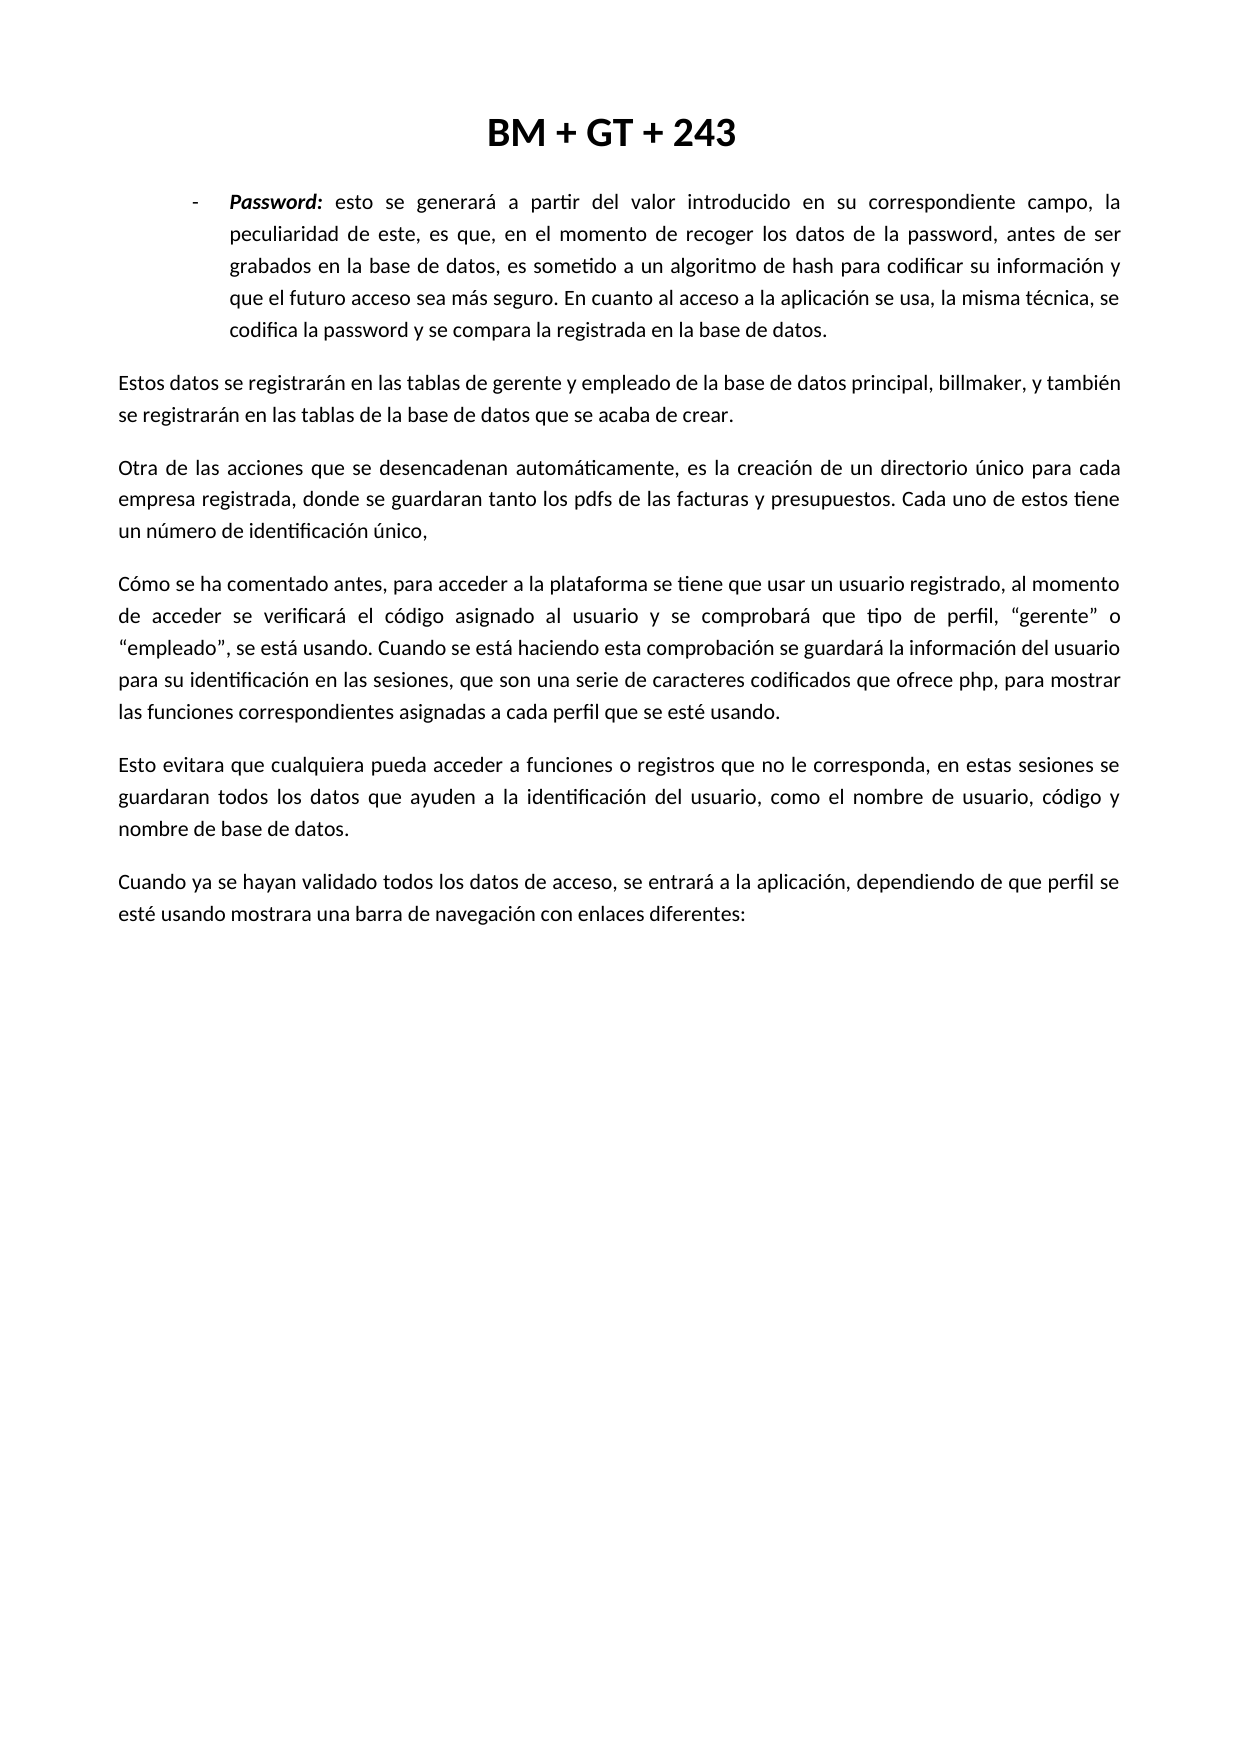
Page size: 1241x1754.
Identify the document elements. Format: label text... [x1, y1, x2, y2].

text Cómo se ha comentado antes, para acceder a la plataforma se tiene que usar un usuario registrado, al momento de acceder se verificará el código asignado al usuario y se comprobará que tipo de perfil, “gerente” o “empleado”, se está usando. Cuando se está haciendo esta comprobación se guardará la información del usuario para su identificación en las sesiones, que son una serie de caracteres codificados que ofrece php, para mostrar las funciones correspondientes asignadas a cada perfil que se esté usando. [118, 570, 1122, 725]
text Otra de las acciones que se desencadenan automáticamente, es la creación de un directorio único para cada empresa registrada, donde se guardaran tanto los pdfs de las facturas y presupuestos. Cada uno de estos tiene un número de identificación único, [118, 454, 1122, 544]
text Esto evitara que cualquiera pueda acceder a funciones o registros que no le corresponda, en estas sesiones se guardaran todos los datos que ayuden a la identificación del usuario, como el nombre de usuario, código y nombre de base de datos. [118, 751, 1122, 842]
text Cuando ya se hayan validado todos los datos de acceso, se entrará a la aplicación, dependiendo de que perfil se esté usando mostrara una barra de navegación con enlaces diferentes: [118, 868, 1122, 927]
list BM + GT + 243 [414, 106, 1122, 157]
list Password: esto se generará a partir del valor introducido en su correspondiente campo, la peculiaridad de este, es que, en el momento de recoger los datos de la password, antes de ser grabados en la base de datos, es sometido a un algoritmo de hash para codificar su información y que el futuro acceso sea más seguro. En cuanto al acceso a la aplicación se usa, la misma técnica, se codifica la password y se compara la registrada en la base de datos. [192, 188, 1122, 343]
text Estos datos se registrarán en las tablas de gerente y empleado de la base de datos principal, billmaker, y también se registrarán en las tablas de la base de datos que se acaba de crear. [118, 369, 1122, 427]
